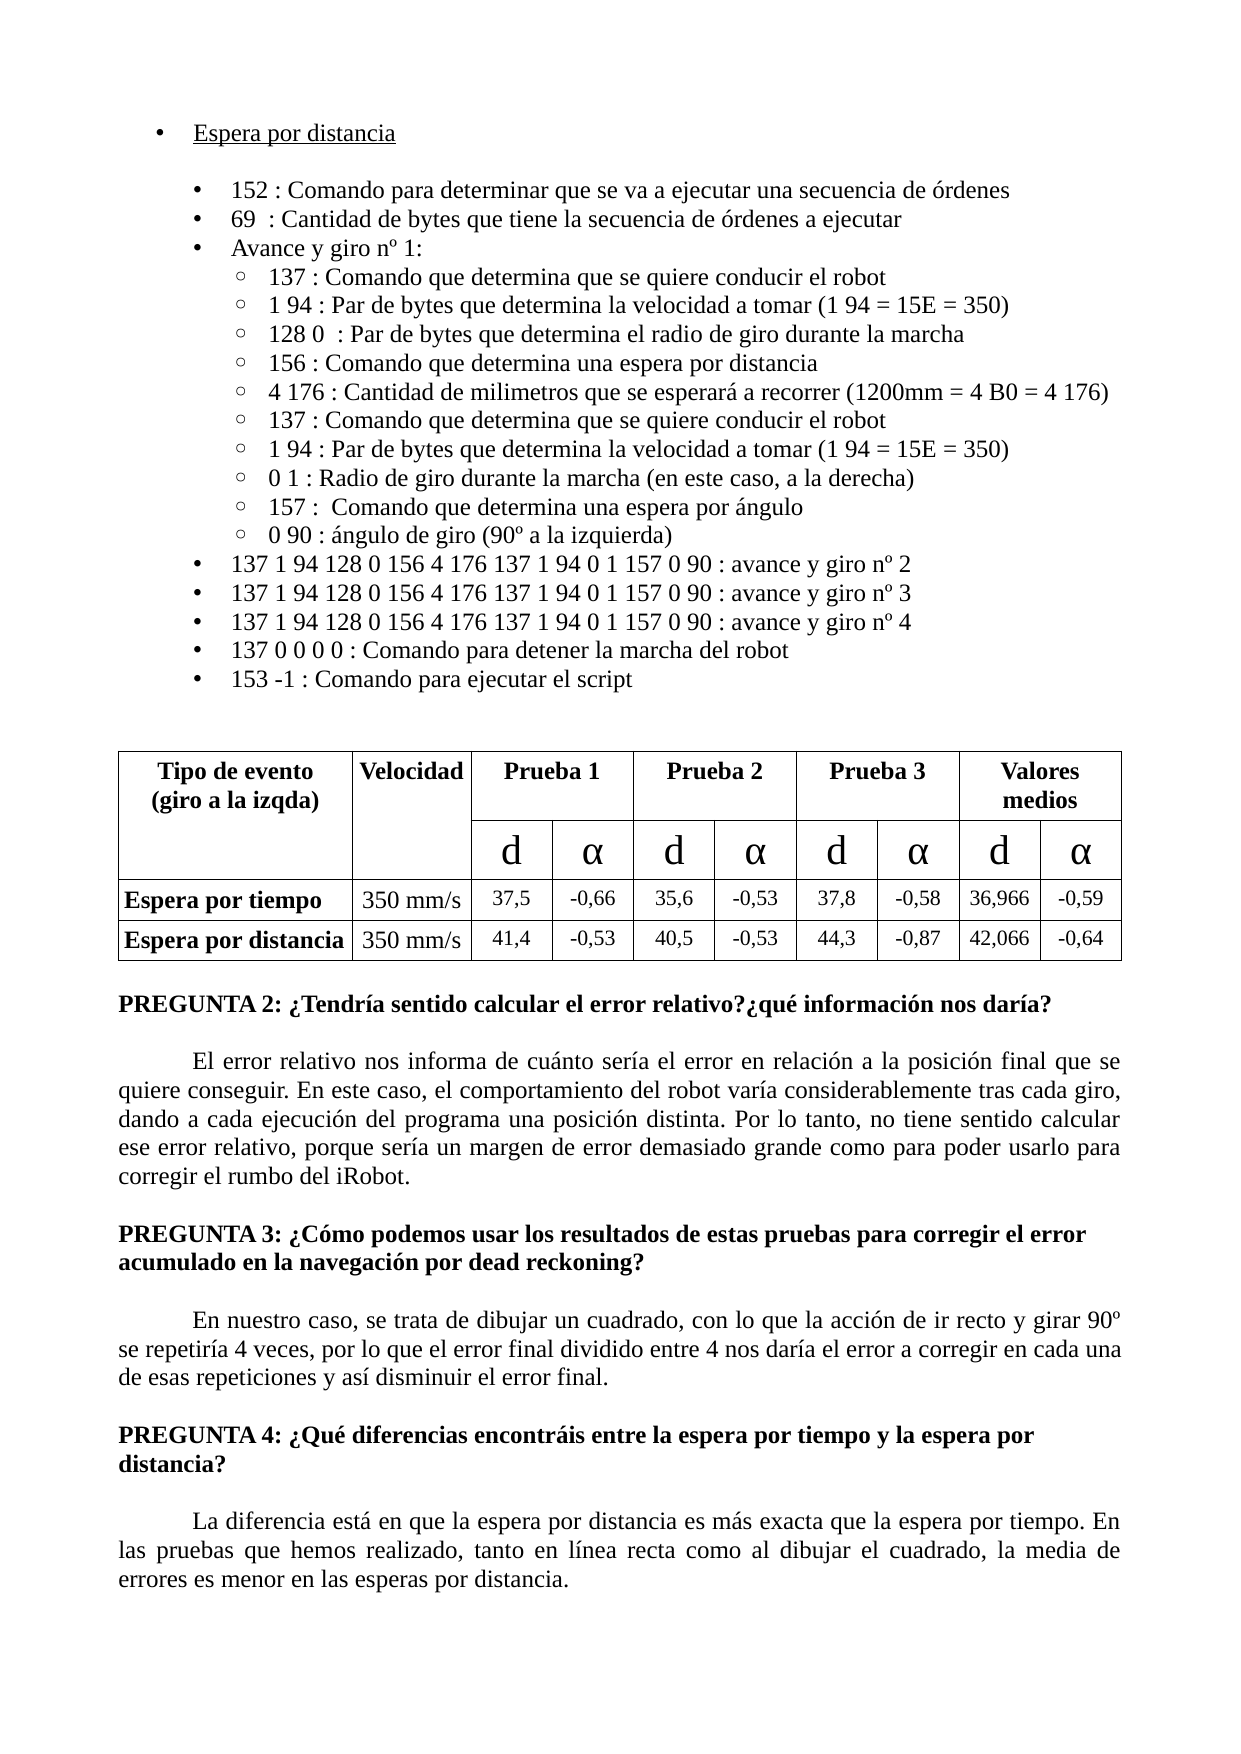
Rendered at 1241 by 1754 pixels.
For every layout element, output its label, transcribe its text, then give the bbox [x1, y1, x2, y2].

table_cell α [715, 821, 796, 879]
table_cell -0,66 [553, 880, 633, 919]
list 137 : Comando que determina que se quiere conducir el robot [231, 406, 1122, 434]
table_cell 40,5 [634, 921, 714, 960]
table_cell 37,5 [472, 880, 552, 919]
table_cell 42,066 [960, 921, 1040, 960]
list 4 176 : Cantidad de milimetros que se esperará a recorrer (1200mm = 4 B0 = 4 176) [231, 377, 1122, 406]
list 137 0 0 0 0 : Comando para detener la marcha del robot [193, 636, 1122, 664]
table_cell -0,53 [553, 921, 633, 960]
table_cell 35,6 [634, 880, 714, 919]
table_cell α [553, 821, 633, 879]
table_cell 44,3 [797, 921, 877, 960]
table_cell 350 mm/s [353, 880, 471, 919]
table_cell -0,87 [878, 921, 959, 960]
text PREGUNTA 2: ¿Tendría sentido calcular el error relativo?¿qué información nos daría? [118, 989, 1122, 1017]
table_cell -0,59 [1041, 880, 1121, 919]
list 1 94 : Par de bytes que determina la velocidad a tomar (1 94 = 15E = 350) [231, 291, 1122, 319]
list 137 1 94 128 0 156 4 176 137 1 94 0 1 157 0 90 : avance y giro nº 4 [193, 607, 1122, 636]
text La diferencia está en que la espera por distancia es más exacta que la espera por tiempo. En las pruebas que hemos realizado, tanto en línea recta como al dibujar el cuadrado, la media de errores es menor en las esperas por distancia. [118, 1506, 1122, 1592]
text PREGUNTA 4: ¿Qué diferencias encontráis entre la espera por tiempo y la espera por distancia? [118, 1420, 1122, 1477]
list 137 : Comando que determina que se quiere conducir el robot [231, 262, 1122, 291]
table_cell d [797, 821, 877, 879]
text El error relativo nos informa de cuánto sería el error en relación a la posición final que se quiere conseguir. En este caso, el comportamiento del robot varía considerablemente tras cada giro, dando a cada ejecución del programa una posición distinta. Por lo tanto, no tiene sentido calcular ese error relativo, porque sería un margen de error demasiado grande como para poder usarlo para corregir el rumbo del iRobot. [118, 1046, 1122, 1190]
list 156 : Comando que determina una espera por distancia [231, 348, 1122, 377]
list 157 : Comando que determina una espera por ángulo [231, 492, 1122, 521]
table_cell α [1041, 821, 1121, 879]
text PREGUNTA 3: ¿Cómo podemos usar los resultados de estas pruebas para corregir el error acumulado en la navegación por dead reckoning? [118, 1219, 1122, 1276]
table_cell -0,53 [715, 921, 796, 960]
table_cell d [960, 821, 1040, 879]
list 137 1 94 128 0 156 4 176 137 1 94 0 1 157 0 90 : avance y giro nº 2 [193, 549, 1122, 578]
list 153 -1 : Comando para ejecutar el script [193, 664, 1122, 693]
table_cell d [472, 821, 552, 879]
table_header Prueba 3 [797, 752, 959, 820]
table_header Velocidad [353, 752, 471, 879]
table_header Prueba 2 [634, 752, 796, 820]
table_cell Espera por tiempo [119, 880, 352, 919]
table_cell -0,53 [715, 880, 796, 919]
table_cell 37,8 [797, 880, 877, 919]
list 128 0 : Par de bytes que determina el radio de giro durante la marcha [231, 319, 1122, 348]
list Espera por distancia [156, 118, 1122, 147]
table_header Tipo de evento (giro a la izqda) [119, 752, 352, 879]
table_cell 41,4 [472, 921, 552, 960]
table_cell Espera por distancia [119, 921, 352, 960]
list Avance y giro nº 1: [193, 233, 1122, 262]
table_cell 350 mm/s [353, 921, 471, 960]
list 69 : Cantidad de bytes que tiene la secuencia de órdenes a ejecutar [193, 204, 1122, 233]
table_header Valores medios [960, 752, 1121, 820]
table_cell -0,58 [878, 880, 959, 919]
list 152 : Comando para determinar que se va a ejecutar una secuencia de órdenes [193, 176, 1122, 204]
table_cell α [878, 821, 959, 879]
list 1 94 : Par de bytes que determina la velocidad a tomar (1 94 = 15E = 350) [231, 434, 1122, 463]
list 0 1 : Radio de giro durante la marcha (en este caso, a la derecha) [231, 463, 1122, 492]
list 0 90 : ángulo de giro (90º a la izquierda) [231, 521, 1122, 549]
table_cell 36,966 [960, 880, 1040, 919]
text En nuestro caso, se trata de dibujar un cuadrado, con lo que la acción de ir recto y girar 90º se repetiría 4 veces, por lo que el error final dividido entre 4 nos daría el error a corregir en cada una de esas repeticiones y así disminuir el error final. [118, 1305, 1122, 1391]
table_header Prueba 1 [472, 752, 633, 820]
table_cell d [634, 821, 714, 879]
list 137 1 94 128 0 156 4 176 137 1 94 0 1 157 0 90 : avance y giro nº 3 [193, 578, 1122, 607]
table_cell -0,64 [1041, 921, 1121, 960]
